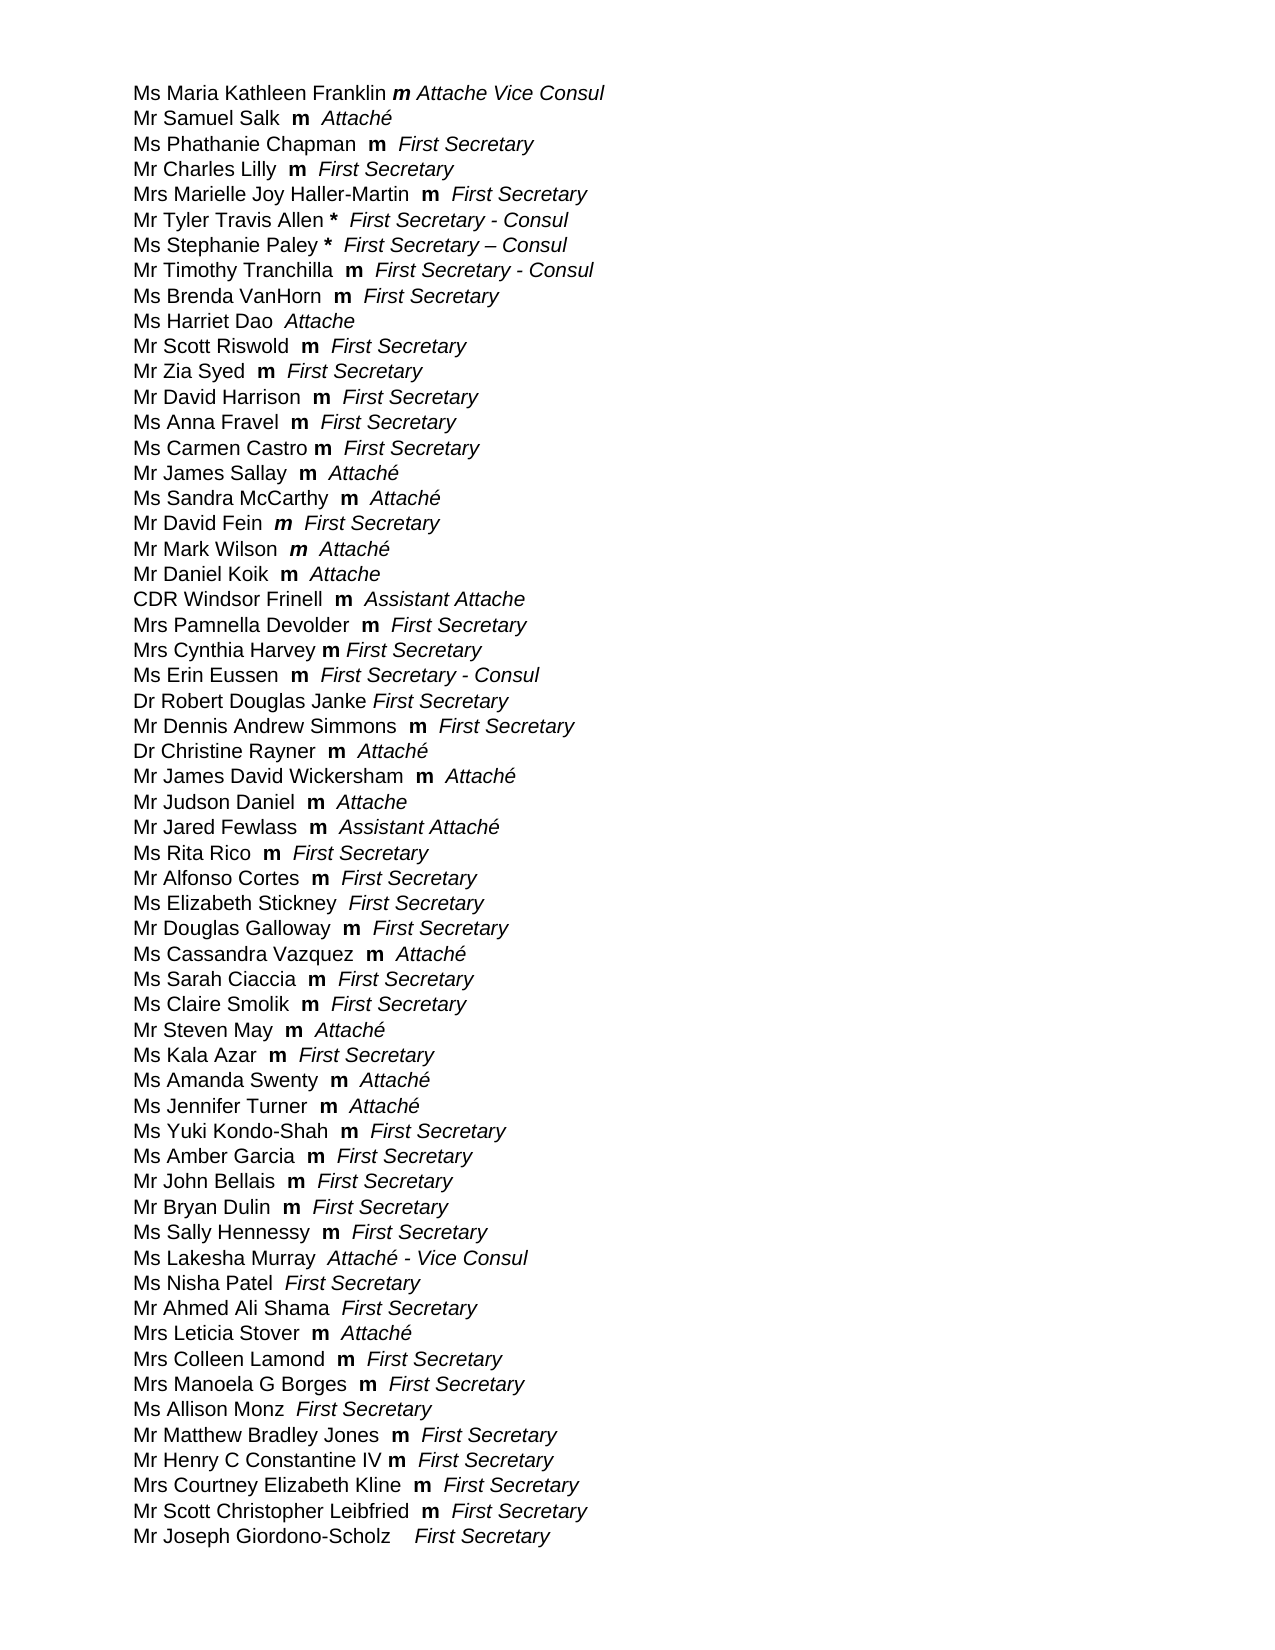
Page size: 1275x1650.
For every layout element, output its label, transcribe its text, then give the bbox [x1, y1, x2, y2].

text Ms Sandra McCarthy m Attaché [133, 486, 1181, 510]
text Mr Bryan Dulin m First Secretary [133, 1195, 1181, 1219]
text Ms Cassandra Vazquez m Attaché [133, 942, 1181, 966]
text Ms Lakesha Murray Attaché - Vice Consul [133, 1245, 1181, 1269]
text Dr Robert Douglas Janke First Secretary [133, 688, 1181, 712]
text Mr David Fein m First Secretary [133, 511, 1181, 535]
text Mr Samuel Salk m Attaché [133, 106, 1181, 130]
text Mrs Marielle Joy Haller-Martin m First Secretary [133, 182, 1181, 206]
text Ms Nisha Patel First Secretary [133, 1271, 1181, 1294]
text Ms Erin Eussen m First Secretary - Consul [133, 663, 1181, 687]
text Mr Dennis Andrew Simmons m First Secretary [133, 714, 1181, 738]
text Ms Harriet Dao Attache [133, 309, 1181, 333]
text Ms Kala Azar m First Secretary [133, 1043, 1181, 1067]
text Ms Jennifer Turner m Attaché [133, 1093, 1181, 1117]
text Mrs Cynthia Harvey m First Secretary [133, 638, 1181, 662]
text Ms Amanda Swenty m Attaché [133, 1068, 1181, 1092]
text Mr James David Wickersham m Attaché [133, 764, 1181, 788]
text Mr Tyler Travis Allen * First Secretary - Consul [133, 207, 1181, 231]
text CDR Windsor Frinell m Assistant Attache [133, 587, 1181, 611]
text Mrs Leticia Stover m Attaché [133, 1321, 1181, 1345]
text Ms Sally Hennessy m First Secretary [133, 1220, 1181, 1244]
text Mr Mark Wilson m Attaché [133, 537, 1181, 561]
text Mrs Pamnella Devolder m First Secretary [133, 612, 1181, 636]
text Ms Anna Fravel m First Secretary [133, 410, 1181, 434]
text Mr Scott Riswold m First Secretary [133, 334, 1181, 358]
text Mr Alfonso Cortes m First Secretary [133, 866, 1181, 889]
text Ms Rita Rico m First Secretary [133, 840, 1181, 864]
text Mr David Harrison m First Secretary [133, 385, 1181, 409]
text Ms Maria Kathleen Franklin m Attache Vice Consul [133, 81, 1181, 105]
text Mrs Manoela G Borges m First Secretary [133, 1372, 1181, 1396]
text Mr Joseph Giordono-Scholz First Secretary [133, 1524, 1181, 1548]
text Ms Carmen Castro m First Secretary [133, 435, 1181, 459]
text Ms Phathanie Chapman m First Secretary [133, 132, 1181, 156]
text Ms Allison Monz First Secretary [133, 1397, 1181, 1421]
text Mr Steven May m Attaché [133, 1017, 1181, 1041]
text Ms Brenda VanHorn m First Secretary [133, 283, 1181, 307]
text Ms Elizabeth Stickney First Secretary [133, 891, 1181, 915]
text Mr Daniel Koik m Attache [133, 562, 1181, 586]
text Dr Christine Rayner m Attaché [133, 739, 1181, 763]
text Mr Zia Syed m First Secretary [133, 359, 1181, 383]
text Mr Charles Lilly m First Secretary [133, 157, 1181, 181]
text Mr Douglas Galloway m First Secretary [133, 916, 1181, 940]
text Mr Timothy Tranchilla m First Secretary - Consul [133, 258, 1181, 282]
text Mr John Bellais m First Secretary [133, 1169, 1181, 1193]
text Mr James Sallay m Attaché [133, 461, 1181, 484]
text Ms Stephanie Paley * First Secretary – Consul [133, 233, 1181, 257]
text Mr Ahmed Ali Shama First Secretary [133, 1296, 1181, 1320]
text Mrs Courtney Elizabeth Kline m First Secretary [133, 1473, 1181, 1497]
text Mr Judson Daniel m Attache [133, 790, 1181, 814]
text Mr Scott Christopher Leibfried m First Secretary [133, 1498, 1181, 1522]
text Mr Jared Fewlass m Assistant Attaché [133, 815, 1181, 839]
text Mr Matthew Bradley Jones m First Secretary [133, 1422, 1181, 1446]
text Ms Amber Garcia m First Secretary [133, 1144, 1181, 1168]
text Mrs Colleen Lamond m First Secretary [133, 1347, 1181, 1371]
text Mr Henry C Constantine IV m First Secretary [133, 1448, 1181, 1472]
text Ms Yuki Kondo-Shah m First Secretary [133, 1119, 1181, 1143]
text Ms Sarah Ciaccia m First Secretary [133, 967, 1181, 991]
text Ms Claire Smolik m First Secretary [133, 992, 1181, 1016]
